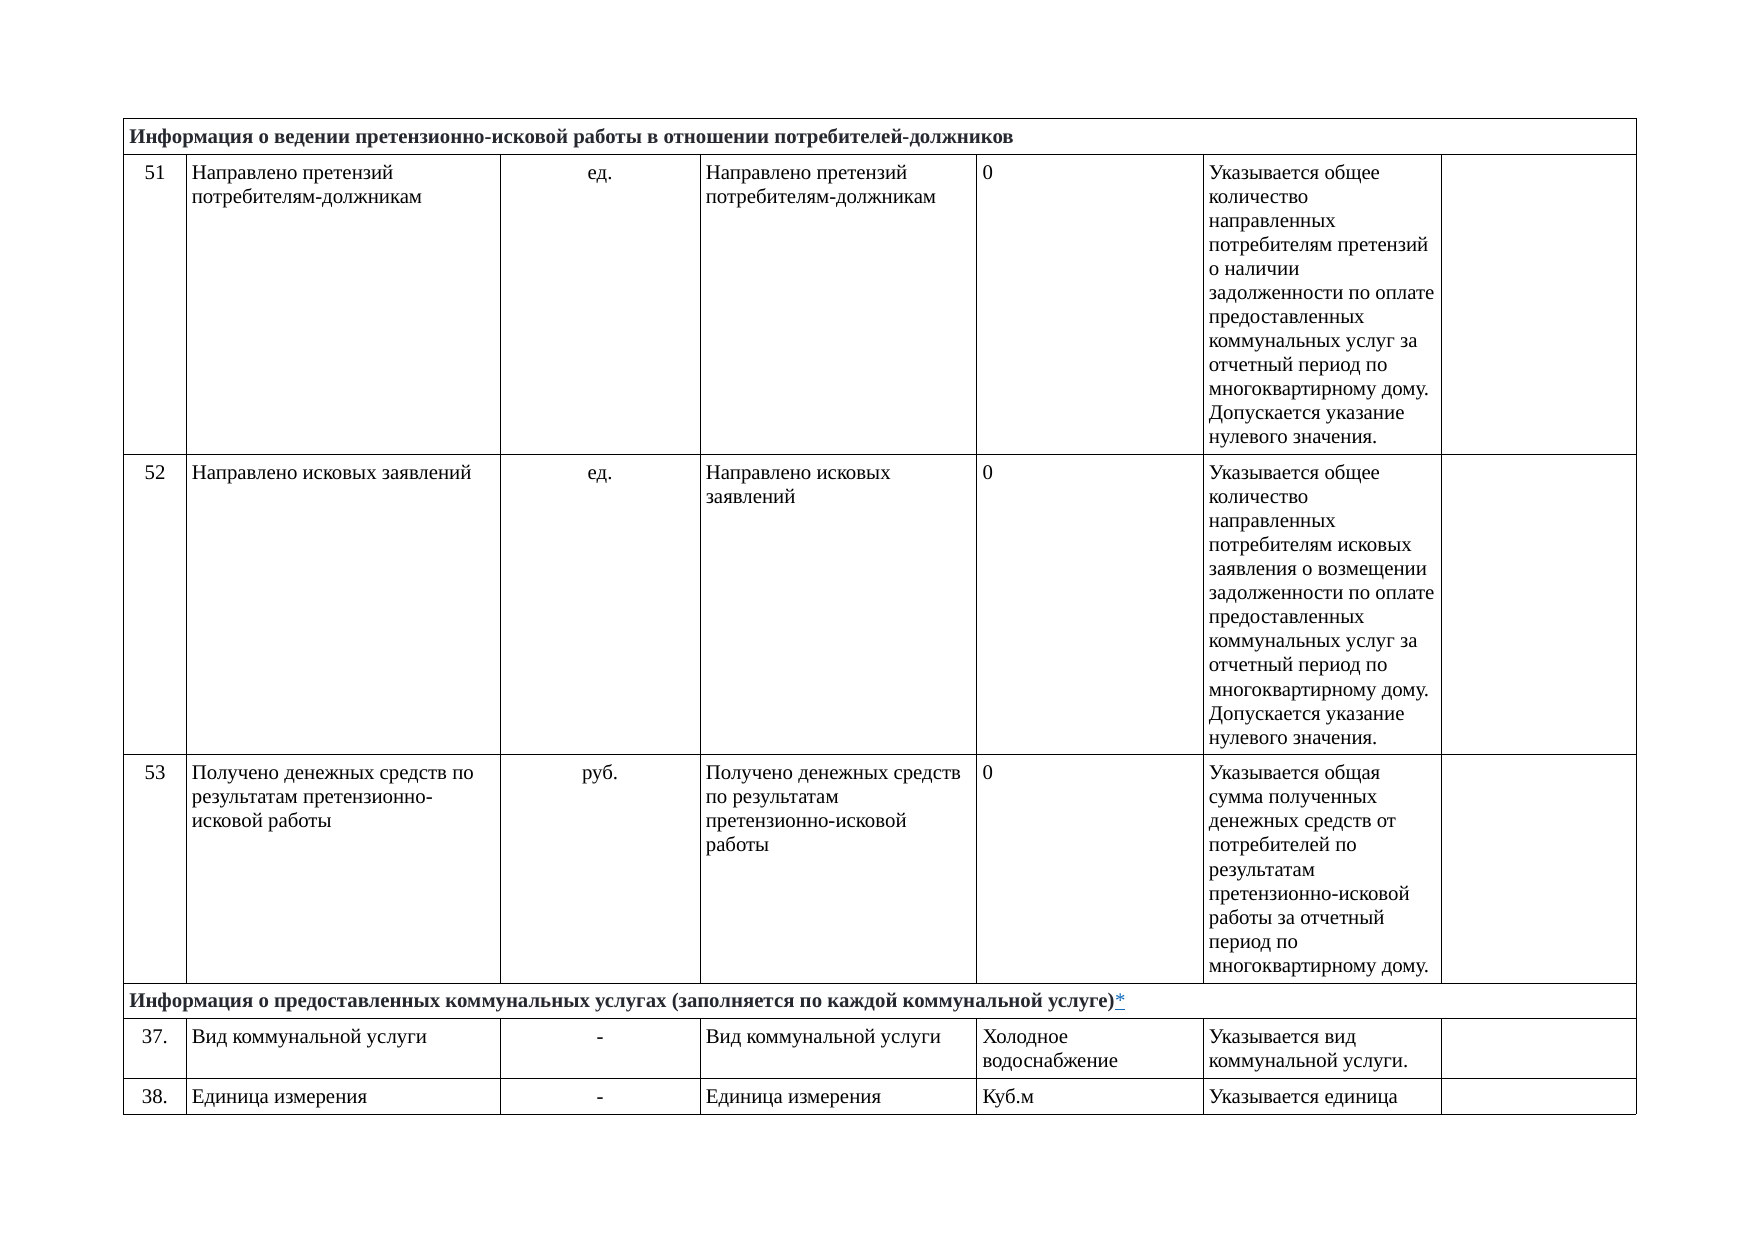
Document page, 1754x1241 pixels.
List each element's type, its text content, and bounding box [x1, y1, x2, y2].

table_cell Холодное водоснабжение [977, 1019, 1203, 1078]
table_cell - [501, 1019, 700, 1078]
table_cell Направлено исковых заявлений [701, 455, 976, 754]
table_cell Получено денежных средств по результатам претензионно-исковой работы [187, 755, 500, 982]
table_cell [1442, 1079, 1636, 1113]
table_cell [1442, 155, 1636, 454]
table_cell [1442, 755, 1636, 982]
table_cell 0 [977, 455, 1203, 754]
table_cell Информация о предоставленных коммунальных услугах (заполняется по каждой коммунальной услуге)* [124, 984, 1636, 1018]
table_cell 0 [977, 155, 1203, 454]
table_cell [1442, 1019, 1636, 1078]
table_cell Вид коммунальной услуги [701, 1019, 976, 1078]
table_cell [1442, 455, 1636, 754]
table_cell Указывается вид коммунальной услуги. [1204, 1019, 1441, 1078]
table_cell Указывается общее количество направленных потребителям претензий о наличии задолженности по оплате предоставленных коммунальных услуг за отчетный период по многоквартирному дому. Допускается указание нулевого значения. [1204, 155, 1441, 454]
table_cell Направлено претензий потребителям-должникам [701, 155, 976, 454]
table_cell ед. [501, 155, 700, 454]
table_cell 53 [124, 755, 186, 982]
table_cell Направлено претензий потребителям-должникам [187, 155, 500, 454]
table_cell Информация о ведении претензионно-исковой работы в отношении потребителей-должников [124, 119, 1636, 154]
table_cell руб. [501, 755, 700, 982]
table_cell ед. [501, 455, 700, 754]
table_cell Указывается общая сумма полученных денежных средств от потребителей по результатам претензионно-исковой работы за отчетный период по многоквартирному дому. [1204, 755, 1441, 982]
table_cell - [501, 1079, 700, 1113]
table_cell Куб.м [977, 1079, 1203, 1113]
table_cell Направлено исковых заявлений [187, 455, 500, 754]
table_cell Указывается единица [1204, 1079, 1441, 1113]
table_cell 51 [124, 155, 186, 454]
table_cell Единица измерения [187, 1079, 500, 1113]
table_cell 37. [124, 1019, 186, 1078]
table_cell Вид коммунальной услуги [187, 1019, 500, 1078]
table_cell Единица измерения [701, 1079, 976, 1113]
table_cell Получено денежных средств по результатам претензионно-исковой работы [701, 755, 976, 982]
table_cell 0 [977, 755, 1203, 982]
table_cell Указывается общее количество направленных потребителям исковых заявления о возмещении задолженности по оплате предоставленных коммунальных услуг за отчетный период по многоквартирному дому. Допускается указание нулевого значения. [1204, 455, 1441, 754]
table_cell 52 [124, 455, 186, 754]
table_cell 38. [124, 1079, 186, 1113]
